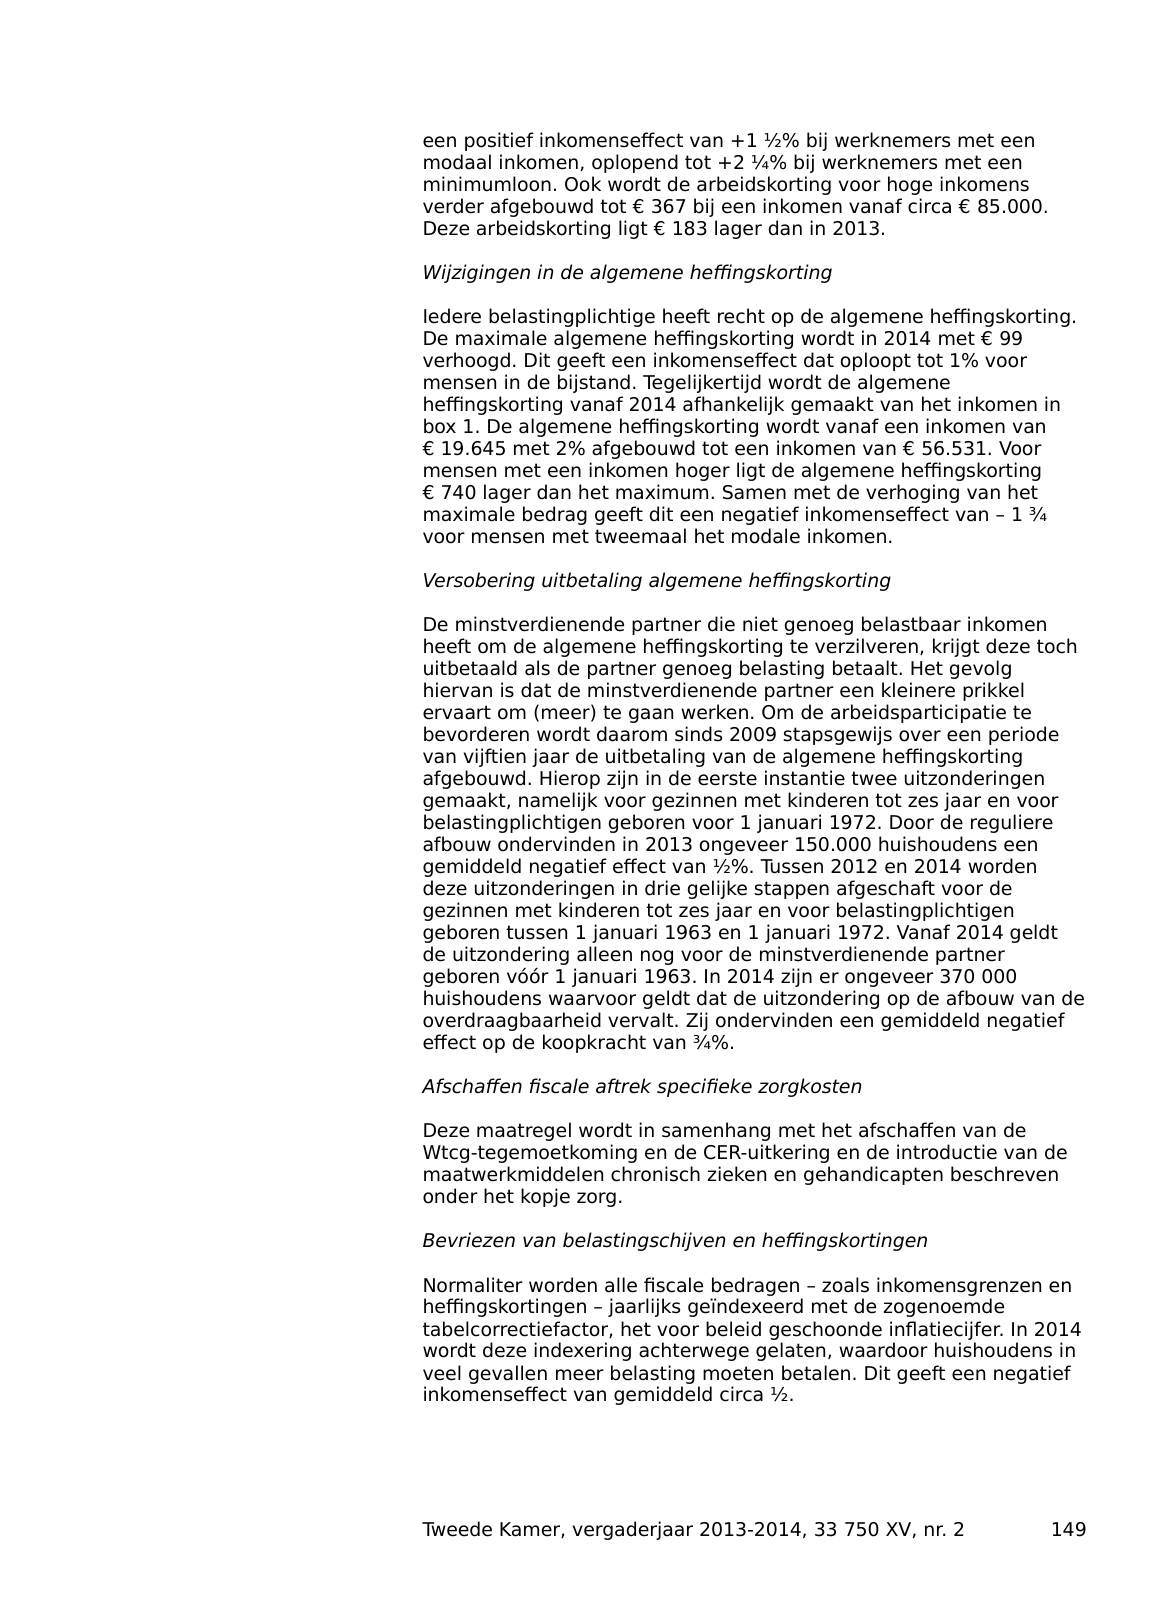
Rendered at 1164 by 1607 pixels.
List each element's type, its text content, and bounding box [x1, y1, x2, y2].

text Deze maatregel wordt in samenhang met het afschaffen van de Wtcg-tegemoetkoming en de CER-uitkering en de introductie van de maatwerkmiddelen chronisch zieken en gehandicapten beschreven onder het kopje zorg. [422, 1120, 1087, 1208]
subtitle Versobering uitbetaling algemene heffingskorting [422, 570, 1087, 592]
subtitle Bevriezen van belastingschijven en heffingskortingen [422, 1230, 1087, 1252]
text De minstverdienende partner die niet genoeg belastbaar inkomen heeft om de algemene heffingskorting te verzilveren, krijgt deze toch uitbetaald als de partner genoeg belasting betaalt. Het gevolg hiervan is dat de minstverdienende partner een kleinere prikkel ervaart om (meer) te gaan werken. Om de arbeidsparticipatie te bevorderen wordt daarom sinds 2009 stapsgewijs over een periode van vijftien jaar de uitbetaling van de algemene heffingskorting afgebouwd. Hierop zijn in de eerste instantie twee uitzonderingen gemaakt, namelijk voor gezinnen met kinderen tot zes jaar en voor belastingplichtigen geboren voor 1 januari 1972. Door de reguliere afbouw ondervinden in 2013 ongeveer 150.000 huishoudens een gemiddeld negatief effect van ½%. Tussen 2012 en 2014 worden deze uitzonderingen in drie gelijke stappen afgeschaft voor de gezinnen met kinderen tot zes jaar en voor belastingplichtigen geboren tussen 1 januari 1963 en 1 januari 1972. Vanaf 2014 geldt de uitzondering alleen nog voor de minstverdienende partner geboren vóór 1 januari 1963. In 2014 zijn er ongeveer 370 000 huishoudens waarvoor geldt dat de uitzondering op de afbouw van de overdraagbaarheid vervalt. Zij ondervinden een gemiddeld negatief effect op de koopkracht van ¾%. [422, 614, 1087, 1054]
subtitle Afschaffen fiscale aftrek specifieke zorgkosten [422, 1076, 1087, 1098]
subtitle Wijzigingen in de algemene heffingskorting [422, 262, 1087, 284]
text Normaliter worden alle fiscale bedragen – zoals inkomensgrenzen en heffingskortingen – jaarlijks geïndexeerd met de zogenoemde tabelcorrectiefactor, het voor beleid geschoonde inflatiecijfer. In 2014 wordt deze indexering achterwege gelaten, waardoor huishoudens in veel gevallen meer belasting moeten betalen. Dit geeft een negatief inkomenseffect van gemiddeld circa ½. [422, 1274, 1087, 1406]
text een positief inkomenseffect van +1 ½% bij werknemers met een modaal inkomen, oplopend tot +2 ¼% bij werknemers met een minimumloon. Ook wordt de arbeidskorting voor hoge inkomens verder afgebouwd tot € 367 bij een inkomen vanaf circa € 85.000. Deze arbeidskorting ligt € 183 lager dan in 2013. [422, 130, 1087, 240]
text Iedere belastingplichtige heeft recht op de algemene heffingskorting. De maximale algemene heffingskorting wordt in 2014 met € 99 verhoogd. Dit geeft een inkomenseffect dat oploopt tot 1% voor mensen in de bijstand. Tegelijkertijd wordt de algemene heffingskorting vanaf 2014 afhankelijk gemaakt van het inkomen in box 1. De algemene heffingskorting wordt vanaf een inkomen van € 19.645 met 2% afgebouwd tot een inkomen van € 56.531. Voor mensen met een inkomen hoger ligt de algemene heffingskorting € 740 lager dan het maximum. Samen met de verhoging van het maximale bedrag geeft dit een negatief inkomenseffect van – 1 ¾ voor mensen met tweemaal het modale inkomen. [422, 306, 1087, 548]
